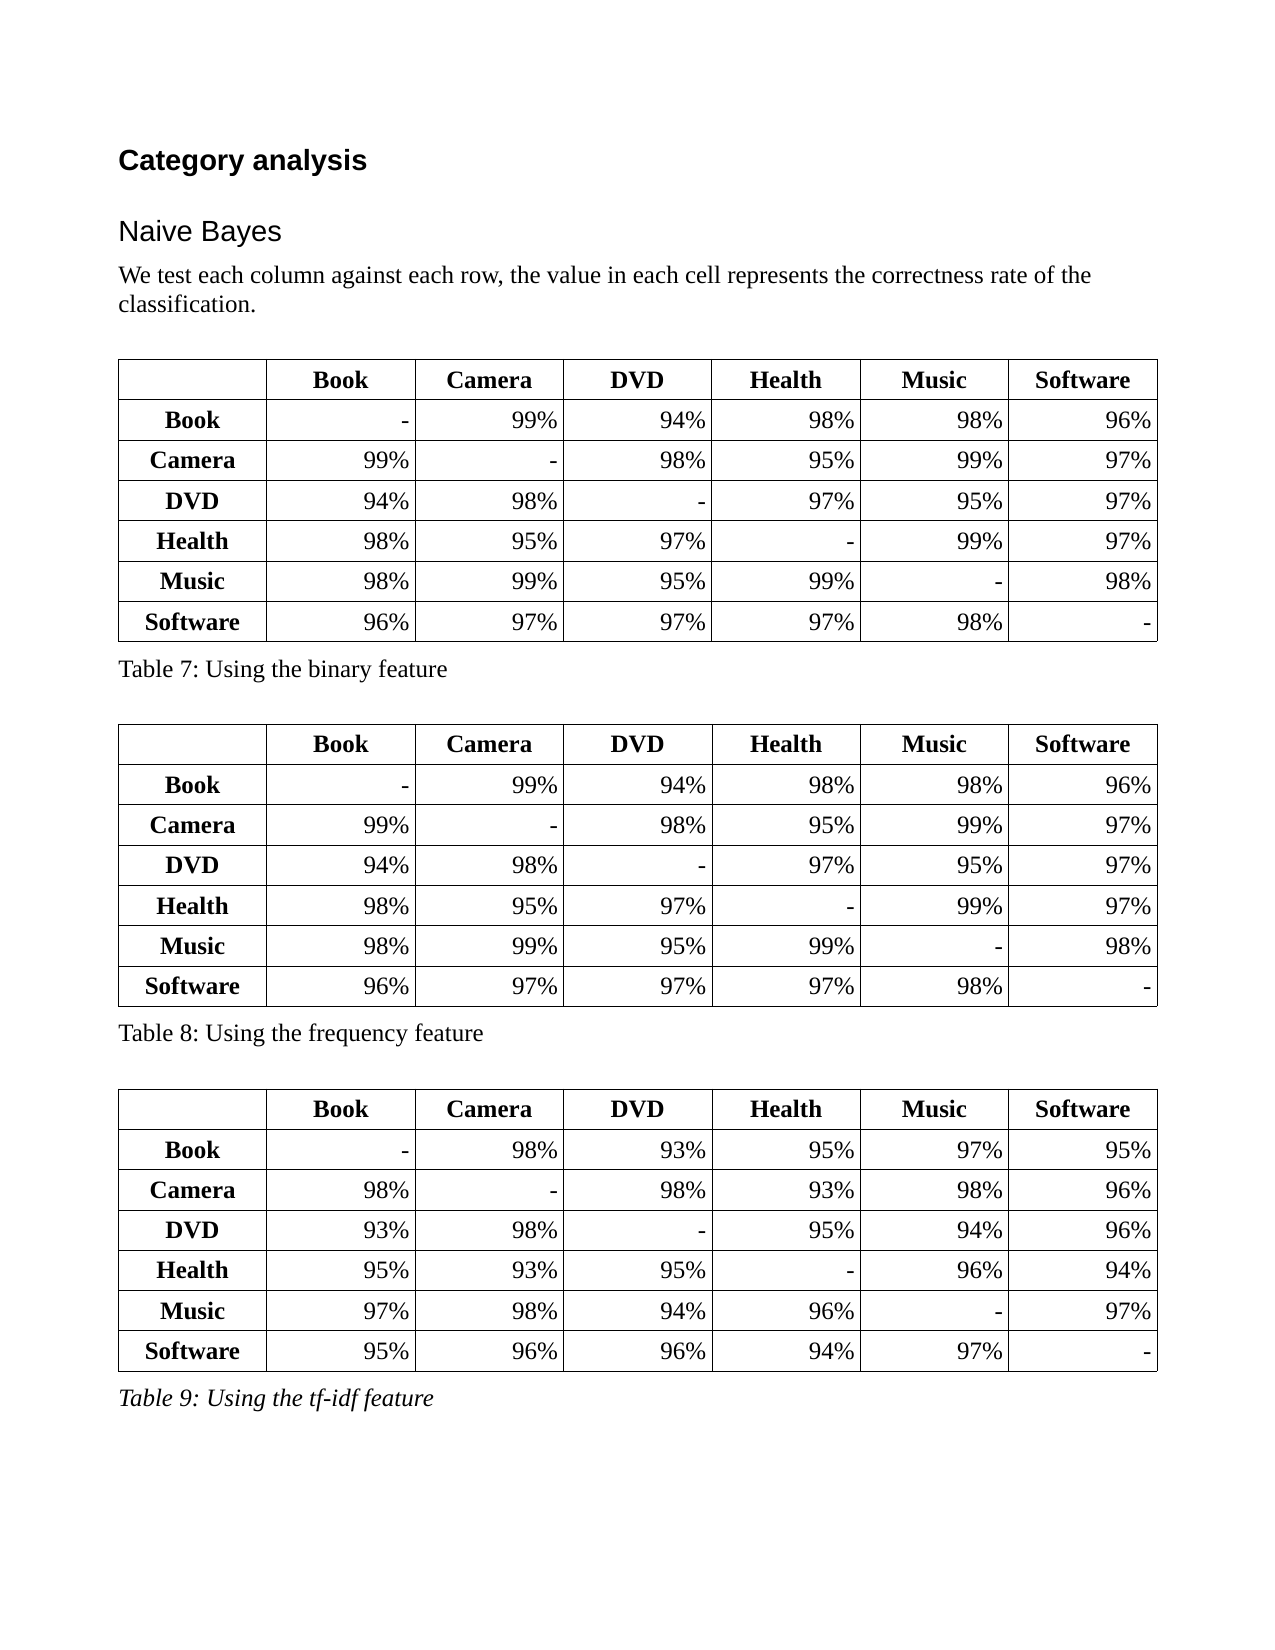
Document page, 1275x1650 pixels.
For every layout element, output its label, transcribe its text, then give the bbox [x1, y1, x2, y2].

table_cell 94% [564, 765, 712, 804]
table_cell Camera [119, 805, 266, 845]
table_cell 98% [713, 765, 860, 804]
table_header Book [267, 725, 415, 764]
table_cell Music [119, 1291, 266, 1330]
text Table 7: Using the binary feature [118, 654, 1157, 682]
table_cell 95% [564, 926, 712, 966]
table_cell 95% [713, 1130, 860, 1169]
table_cell 98% [861, 400, 1008, 439]
table_cell - [713, 1251, 860, 1290]
table_cell 96% [416, 1331, 563, 1371]
table_cell 97% [1009, 521, 1157, 561]
text Table 9: Using the tf-idf feature [118, 1383, 1157, 1412]
table_cell 96% [1009, 1170, 1157, 1209]
table_cell 96% [1009, 400, 1157, 439]
table_cell 98% [564, 805, 712, 845]
table_cell 98% [267, 886, 415, 925]
table_cell 97% [861, 1130, 1008, 1169]
table_cell 98% [267, 926, 415, 966]
table_cell 99% [861, 886, 1008, 925]
table_cell 98% [861, 1170, 1008, 1209]
table_header Music [861, 1090, 1008, 1129]
table_cell 97% [267, 1291, 415, 1330]
table_header DVD [564, 360, 711, 399]
table_header Music [861, 360, 1008, 399]
table_cell 97% [1009, 886, 1157, 925]
table_cell 96% [564, 1331, 712, 1371]
table_cell 96% [267, 967, 415, 1006]
table_cell 95% [564, 1251, 712, 1290]
table_cell 95% [713, 1211, 860, 1250]
table_cell 98% [416, 1291, 563, 1330]
table_cell 99% [861, 521, 1008, 561]
table_cell 97% [564, 521, 711, 561]
table_header Camera [416, 1090, 563, 1129]
table_cell 97% [1009, 846, 1157, 885]
table_cell 98% [267, 562, 415, 601]
table_cell - [861, 1291, 1008, 1330]
table_cell - [861, 926, 1008, 966]
table_cell 99% [267, 441, 415, 480]
table_header Software [1009, 1090, 1157, 1129]
subtitle Category analysis [118, 143, 1157, 177]
table_header Health [713, 725, 860, 764]
table_header Camera [416, 725, 563, 764]
table_cell - [564, 846, 712, 885]
table_cell 98% [267, 1170, 415, 1209]
table_cell 97% [1009, 481, 1157, 520]
table_cell 99% [416, 926, 563, 966]
table_cell 97% [712, 481, 860, 520]
table_header Health [712, 360, 860, 399]
table_cell Software [119, 1331, 266, 1371]
table_cell - [861, 562, 1008, 601]
table_cell 93% [564, 1130, 712, 1169]
table_cell 98% [1009, 562, 1157, 601]
table_cell 94% [713, 1331, 860, 1371]
text Table 8: Using the frequency feature [118, 1018, 1157, 1047]
table_cell 95% [861, 846, 1008, 885]
table_header [119, 1090, 266, 1129]
table_cell 99% [267, 805, 415, 845]
table_cell 95% [1009, 1130, 1157, 1169]
table_cell 98% [861, 967, 1008, 1006]
table_cell 95% [416, 521, 563, 561]
table_cell 97% [416, 967, 563, 1006]
table_cell 99% [416, 400, 563, 439]
table_cell - [416, 441, 563, 480]
table_cell 97% [564, 967, 712, 1006]
table_cell 97% [416, 602, 563, 641]
table_cell 99% [416, 765, 563, 804]
table_cell - [267, 1130, 415, 1169]
table_cell 94% [267, 846, 415, 885]
table_cell 95% [416, 886, 563, 925]
table_cell 96% [1009, 1211, 1157, 1250]
table_cell 97% [713, 967, 860, 1006]
table_cell 99% [713, 926, 860, 966]
table_cell 96% [713, 1291, 860, 1330]
table_cell Music [119, 562, 266, 601]
table_cell 99% [861, 441, 1008, 480]
table_cell 94% [1009, 1251, 1157, 1290]
table_cell 98% [712, 400, 860, 439]
table_cell 99% [861, 805, 1008, 845]
table_cell Software [119, 602, 266, 641]
table_cell 96% [267, 602, 415, 641]
table_cell 98% [267, 521, 415, 561]
table_cell Software [119, 967, 266, 1006]
table_cell 97% [1009, 1291, 1157, 1330]
table_cell 98% [416, 1211, 563, 1250]
table_header Camera [416, 360, 563, 399]
table_cell 95% [267, 1331, 415, 1371]
table_cell 95% [564, 562, 711, 601]
table_cell Camera [119, 441, 266, 480]
table_header Software [1009, 360, 1157, 399]
table_header DVD [564, 725, 712, 764]
table_cell - [1009, 602, 1157, 641]
table_cell - [564, 481, 711, 520]
table_header [119, 725, 266, 764]
table_cell - [1009, 1331, 1157, 1371]
table_header Health [713, 1090, 860, 1129]
table_header Book [267, 1090, 415, 1129]
table_header DVD [564, 1090, 712, 1129]
table_cell DVD [119, 481, 266, 520]
table_cell 93% [713, 1170, 860, 1209]
table_cell DVD [119, 1211, 266, 1250]
table_cell 95% [267, 1251, 415, 1290]
table_cell 95% [861, 481, 1008, 520]
table_header Music [861, 725, 1008, 764]
table_cell 98% [416, 1130, 563, 1169]
table_cell 97% [712, 602, 860, 641]
table_cell - [712, 521, 860, 561]
table_cell Health [119, 886, 266, 925]
table_cell Book [119, 1130, 266, 1169]
table_cell - [416, 1170, 563, 1209]
table_header Software [1009, 725, 1157, 764]
table_cell 96% [1009, 765, 1157, 804]
table_cell - [1009, 967, 1157, 1006]
table_cell 97% [564, 602, 711, 641]
table_header Book [267, 360, 415, 399]
table_cell 97% [1009, 805, 1157, 845]
table_cell 98% [1009, 926, 1157, 966]
table_cell 98% [564, 1170, 712, 1209]
table_cell 94% [564, 1291, 712, 1330]
table_cell 93% [267, 1211, 415, 1250]
title Naive Bayes [118, 214, 1157, 248]
table_cell 97% [1009, 441, 1157, 480]
table_cell 99% [416, 562, 563, 601]
table_cell - [267, 400, 415, 439]
table_cell 97% [713, 846, 860, 885]
table_cell 98% [861, 602, 1008, 641]
table_cell - [267, 765, 415, 804]
table_cell 98% [416, 481, 563, 520]
table_cell - [713, 886, 860, 925]
table_cell 95% [713, 805, 860, 845]
table_cell - [416, 805, 563, 845]
table_cell Book [119, 400, 266, 439]
table_cell 95% [712, 441, 860, 480]
table_cell 94% [861, 1211, 1008, 1250]
table_header [119, 360, 266, 399]
table_cell 98% [564, 441, 711, 480]
table_cell - [564, 1211, 712, 1250]
table_cell 97% [861, 1331, 1008, 1371]
table_cell DVD [119, 846, 266, 885]
table_cell 94% [267, 481, 415, 520]
table_cell Book [119, 765, 266, 804]
table_cell 98% [861, 765, 1008, 804]
table_cell 93% [416, 1251, 563, 1290]
table_cell 96% [861, 1251, 1008, 1290]
table_cell 97% [564, 886, 712, 925]
table_cell 94% [564, 400, 711, 439]
table_cell Health [119, 1251, 266, 1290]
table_cell Music [119, 926, 266, 966]
table_cell Camera [119, 1170, 266, 1209]
table_cell Health [119, 521, 266, 561]
text We test each column against each row, the value in each cell represents the correctness rate of the classification. [118, 260, 1157, 318]
table_cell 99% [712, 562, 860, 601]
table_cell 98% [416, 846, 563, 885]
